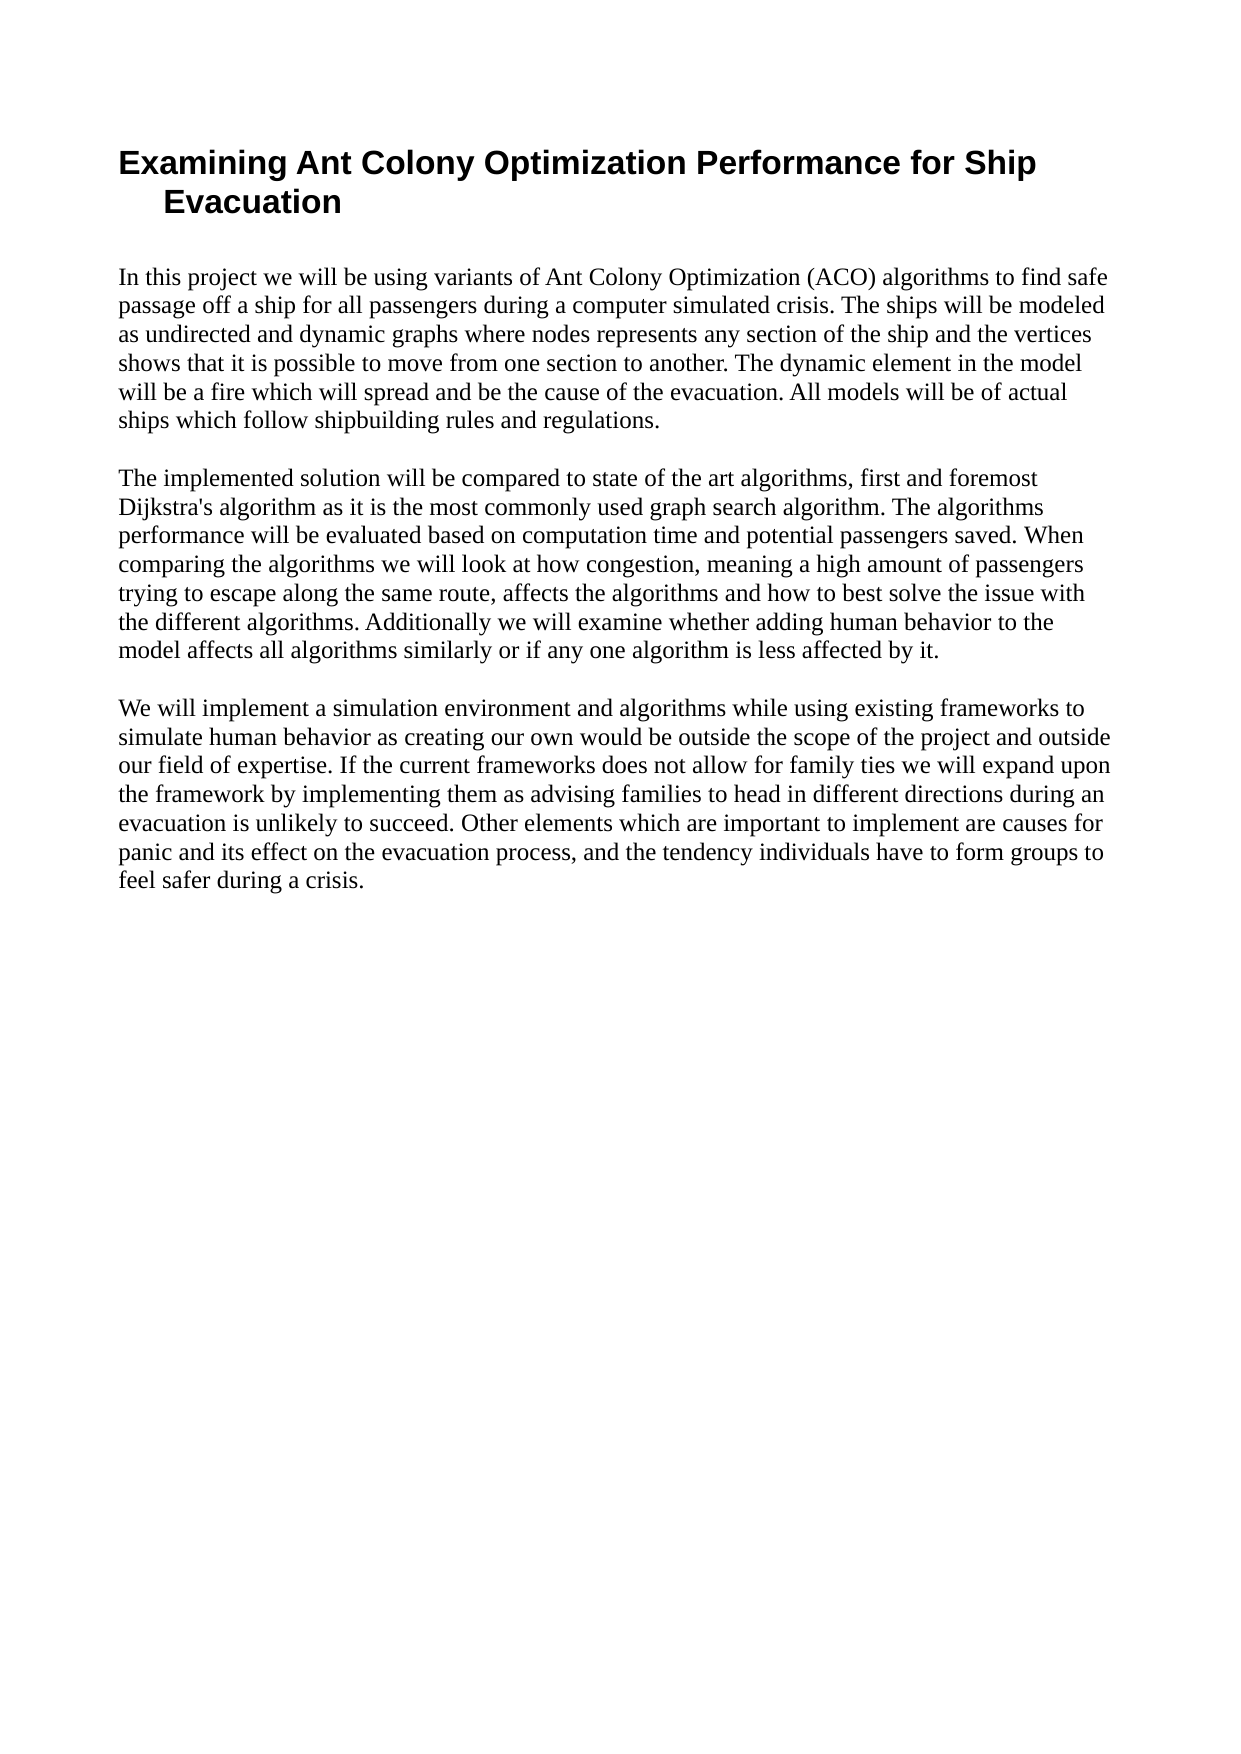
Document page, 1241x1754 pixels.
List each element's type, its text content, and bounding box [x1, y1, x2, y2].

text In this project we will be using variants of Ant Colony Optimization (ACO) algorithms to find safe passage off a ship for all passengers during a computer simulated crisis. The ships will be modeled as undirected and dynamic graphs where nodes represents any section of the ship and the vertices shows that it is possible to move from one section to another. The dynamic element in the model will be a fire which will spread and be the cause of the evacuation. All models will be of actual ships which follow shipbuilding rules and regulations. [118, 262, 1122, 434]
text The implemented solution will be compared to state of the art algorithms, first and foremost Dijkstra's algorithm as it is the most commonly used graph search algorithm. The algorithms performance will be evaluated based on computation time and potential passengers saved. When comparing the algorithms we will look at how congestion, meaning a high amount of passengers trying to escape along the same route, affects the algorithms and how to best solve the issue with the different algorithms. Additionally we will examine whether adding human behavior to the model affects all algorithms similarly or if any one algorithm is less affected by it. [118, 463, 1122, 664]
subtitle Examining Ant Colony Optimization Performance for Ship Evacuation [118, 143, 1122, 220]
text We will implement a simulation environment and algorithms while using existing frameworks to simulate human behavior as creating our own would be outside the scope of the project and outside our field of expertise. If the current frameworks does not allow for family ties we will expand upon the framework by implementing them as advising families to head in different directions during an evacuation is unlikely to succeed. Other elements which are important to implement are causes for panic and its effect on the evacuation process, and the tendency individuals have to form groups to feel safer during a crisis. [118, 693, 1122, 894]
